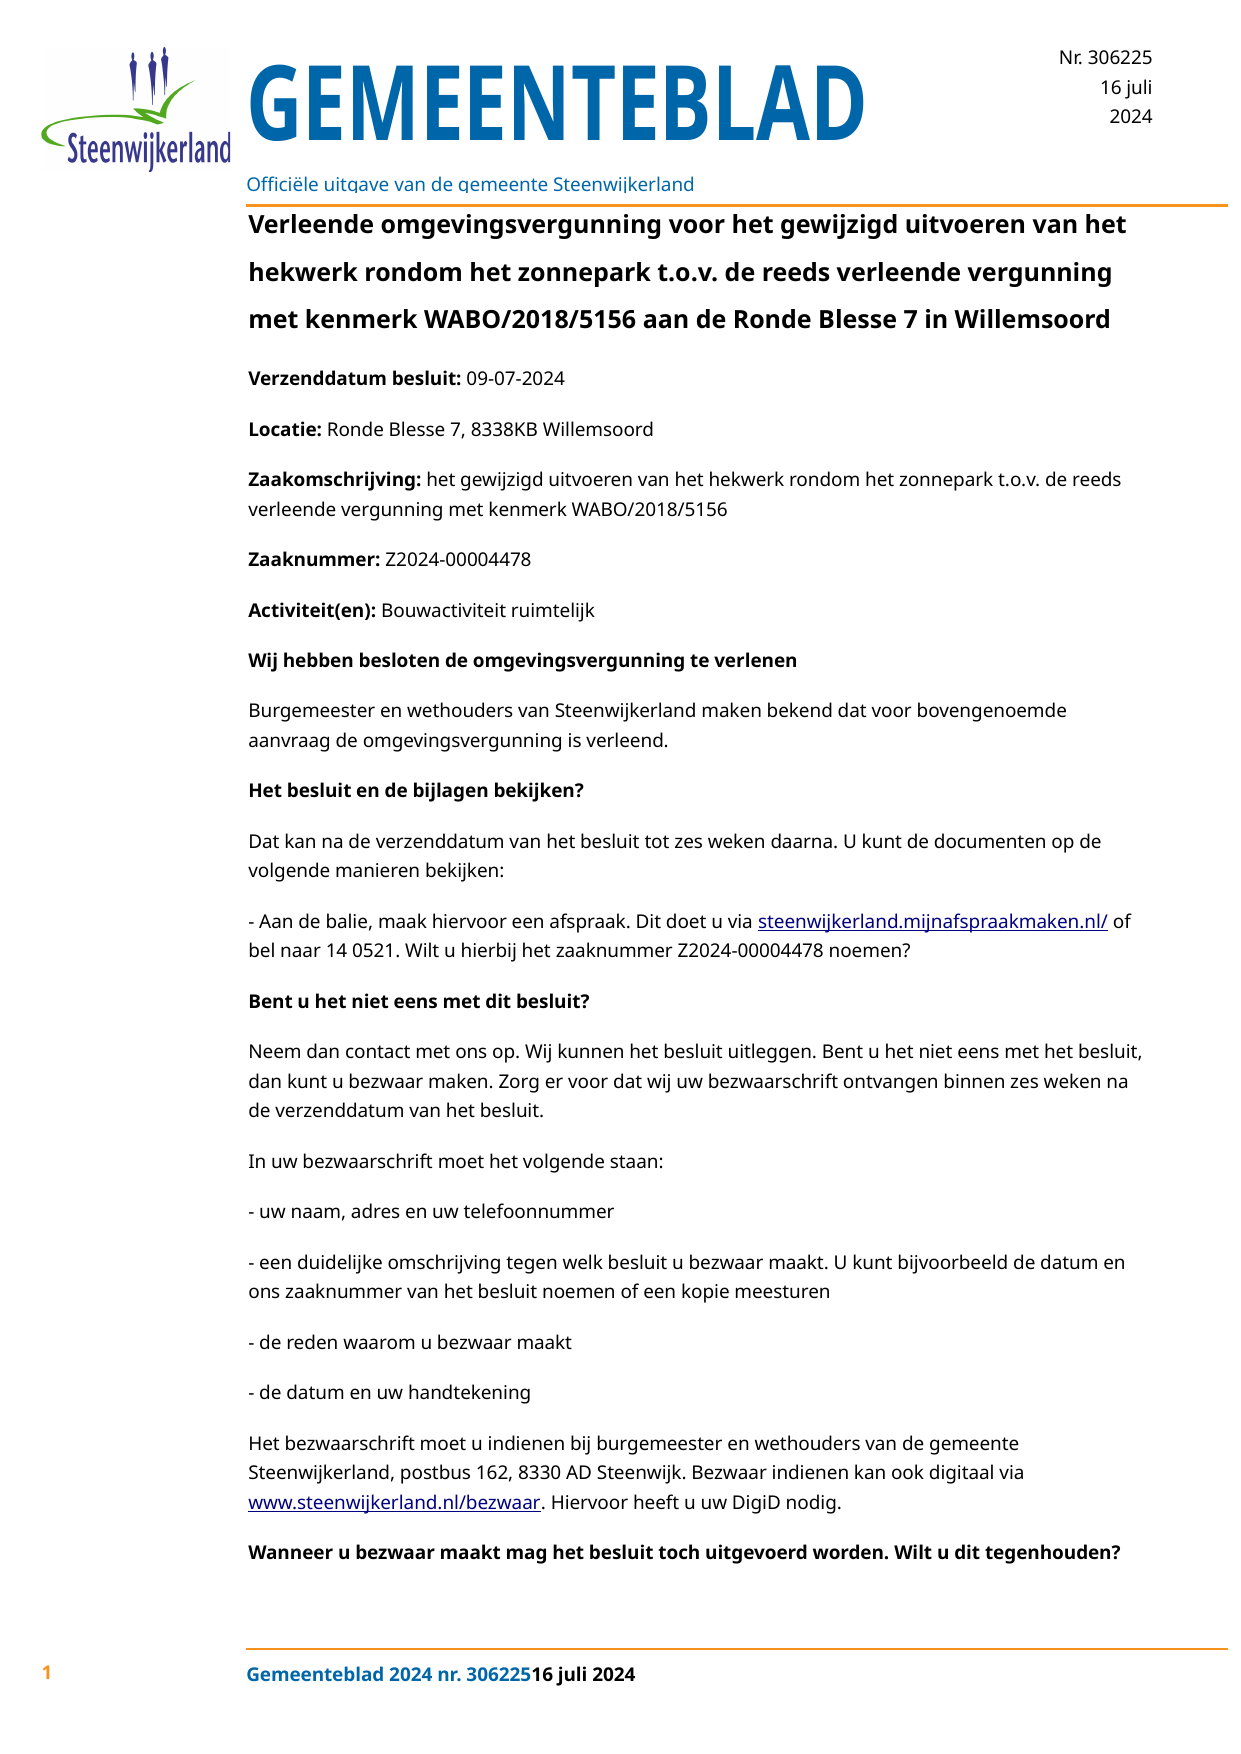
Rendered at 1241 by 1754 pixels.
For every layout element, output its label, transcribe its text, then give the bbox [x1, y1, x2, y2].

text Het besluit en de bijlagen bekijken? [248, 778, 1152, 803]
text - een duidelijke omschrijving tegen welk besluit u bezwaar maakt. U kunt bijvoorbeeld de datum en ons zaaknummer van het besluit noemen of een kopie meesturen [248, 1249, 1152, 1304]
picture [41, 47, 231, 172]
text In uw bezwaarschrift moet het volgende staan: [248, 1148, 1152, 1174]
text Bent u het niet eens met dit besluit? [248, 988, 1152, 1014]
text Activiteit(en): Bouwactiviteit ruimtelijk [248, 597, 1152, 622]
text - uw naam, adres en uw telefoonnummer [248, 1198, 1152, 1224]
text Locatie: Ronde Blesse 7, 8338KB Willemsoord [248, 416, 1152, 442]
text Verleende omgevingsvergunning voor het gewijzigd uitvoeren van het hekwerk rondom het zonnepark t.o.v. de reeds verleende vergunning met kenmerk WABO/2018/5156 aan de Ronde Blesse 7 in Willemsoord [248, 207, 1152, 336]
text - de reden waarom u bezwaar maakt [248, 1329, 1152, 1354]
text Wanneer u bezwaar maakt mag het besluit toch uitgevoerd worden. Wilt u dit tegenhouden? [248, 1539, 1152, 1565]
text Het bezwaarschrift moet u indienen bij burgemeester en wethouders van de gemeente Steenwijkerland, postbus 162, 8330 AD Steenwijk. Bezwaar indienen kan ook digitaal via www.steenwijkerland.nl/bezwaar. Hiervoor heeft u uw DigiD nodig. [248, 1430, 1152, 1514]
text - Aan de balie, maak hiervoor een afspraak. Dit doet u via steenwijkerland.mijnafspraakmaken.nl/ of bel naar 14 0521. Wilt u hierbij het zaaknummer Z2024-00004478 noemen? [248, 908, 1152, 963]
text Dat kan na de verzenddatum van het besluit tot zes weken daarna. U kunt de documenten op de volgende manieren bekijken: [248, 828, 1152, 883]
text Burgemeester en wethouders van Steenwijkerland maken bekend dat voor bovengenoemde aanvraag de omgevingsvergunning is verleend. [248, 698, 1152, 753]
text Verzenddatum besluit: 09-07-2024 [248, 366, 1152, 391]
text - de datum en uw handtekening [248, 1379, 1152, 1405]
text Zaaknummer: Z2024-00004478 [248, 546, 1152, 572]
text Zaakomschrijving: het gewijzigd uitvoeren van het hekwerk rondom het zonnepark t.o.v. de reeds verleende vergunning met kenmerk WABO/2018/5156 [248, 466, 1152, 522]
text Neem dan contact met ons op. Wij kunnen het besluit uitleggen. Bent u het niet eens met het besluit, dan kunt u bezwaar maken. Zorg er voor dat wij uw bezwaarschrift ontvangen binnen zes weken na de verzenddatum van het besluit. [248, 1038, 1152, 1123]
text Wij hebben besloten de omgevingsvergunning te verlenen [248, 647, 1152, 673]
